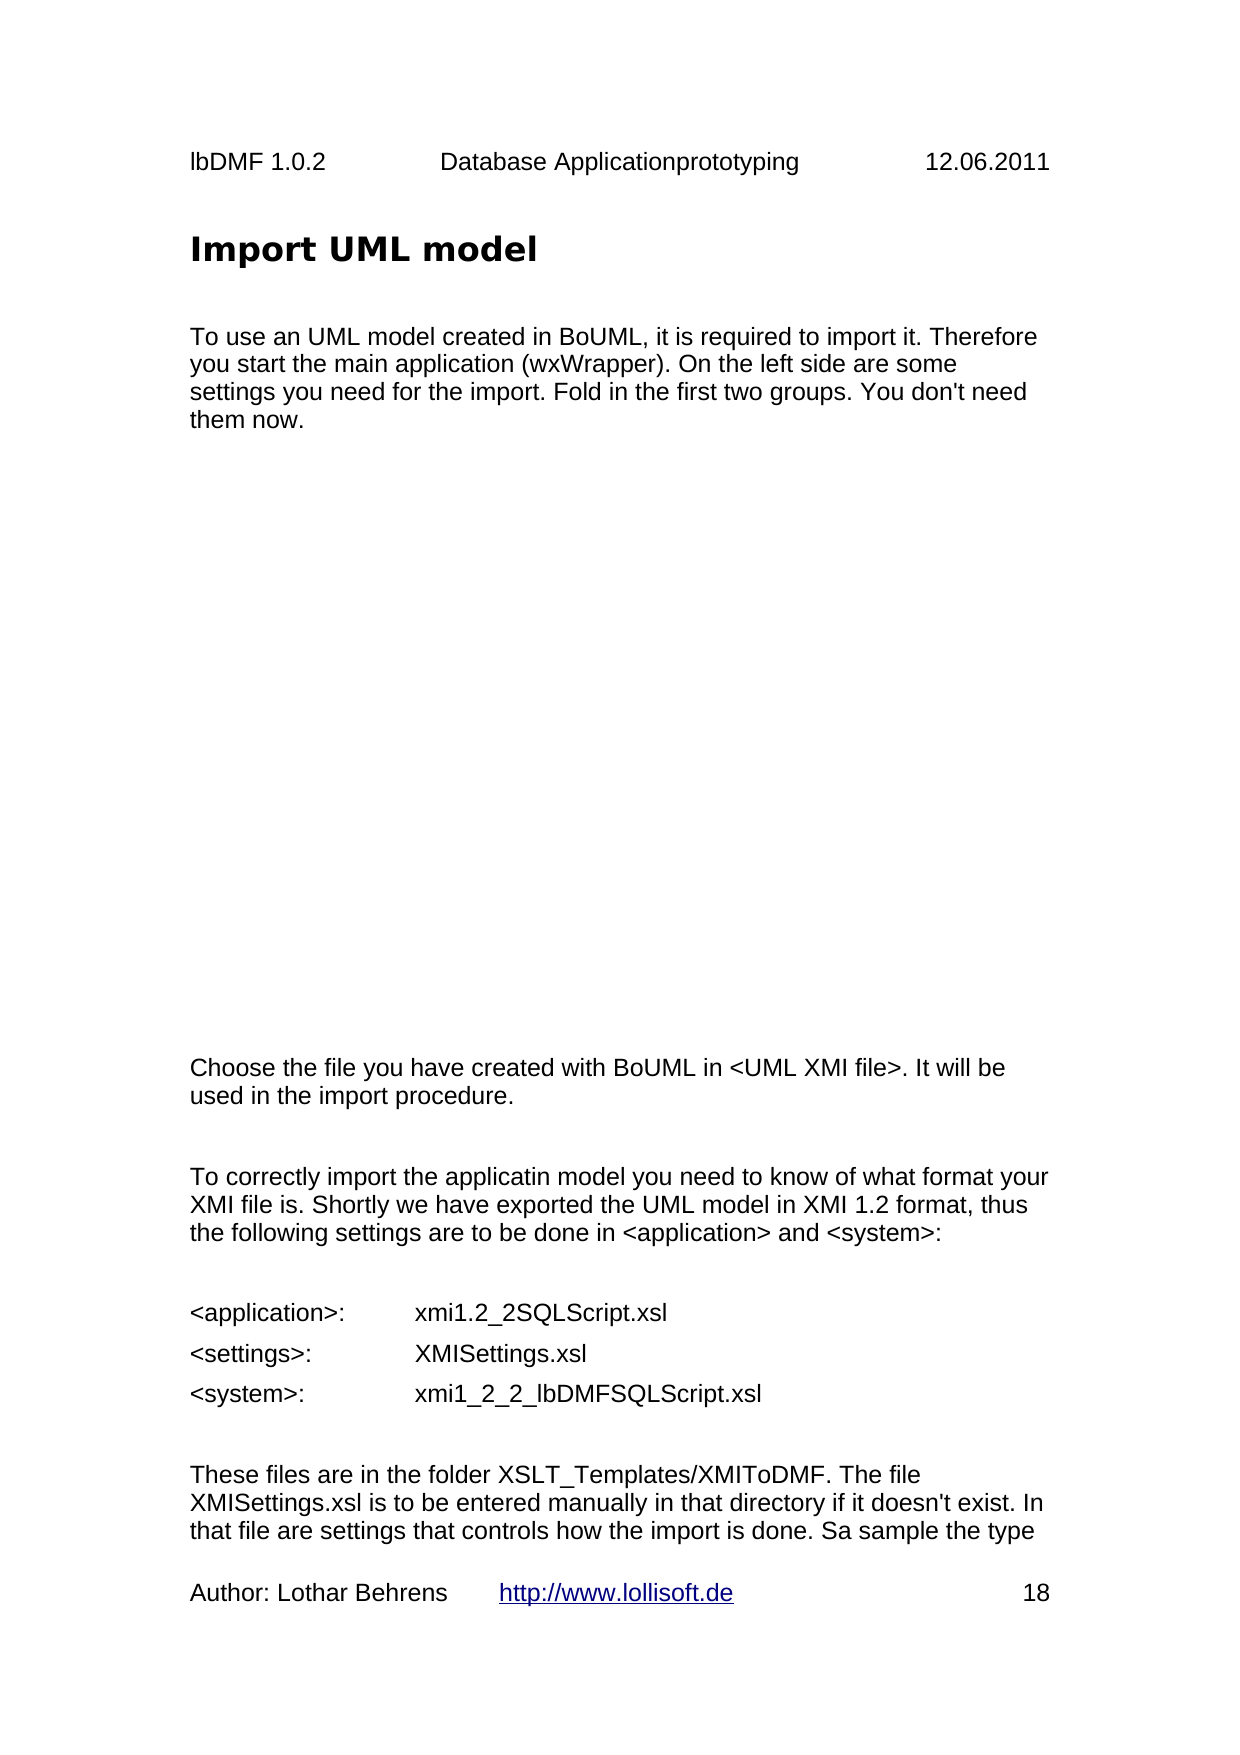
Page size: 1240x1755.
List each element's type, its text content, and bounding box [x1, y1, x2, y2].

text These files are in the folder XSLT_Templates/XMIToDMF. The file XMISettings.xsl is to be entered manually in that directory if it doesn't exist. In that file are settings that controls how the import is done. Sa sample the type [189, 1461, 1050, 1545]
text <system>: xmi1_2_2_lbDMFSQLScript.xsl [189, 1380, 1050, 1408]
text <settings>: XMISettings.xsl [189, 1340, 1050, 1368]
text To use an UML model created in BoUML, it is required to import it. Therefore you start the main application (wxWrapper). On the left side are some settings you need for the import. Fold in the first two groups. You don't need them now. [189, 322, 1050, 434]
subtitle Import UML model [189, 230, 1050, 269]
text <application>: xmi1.2_2SQLScript.xsl [189, 1299, 1050, 1327]
text To correctly import the applicatin model you need to know of what format your XMI file is. Shortly we have exported the UML model in XMI 1.2 format, thus the following settings are to be done in <application> and <system>: [189, 1163, 1050, 1246]
text Choose the file you have created with BoUML in <UML XMI file>. It will be used in the import procedure. [189, 1054, 1050, 1110]
